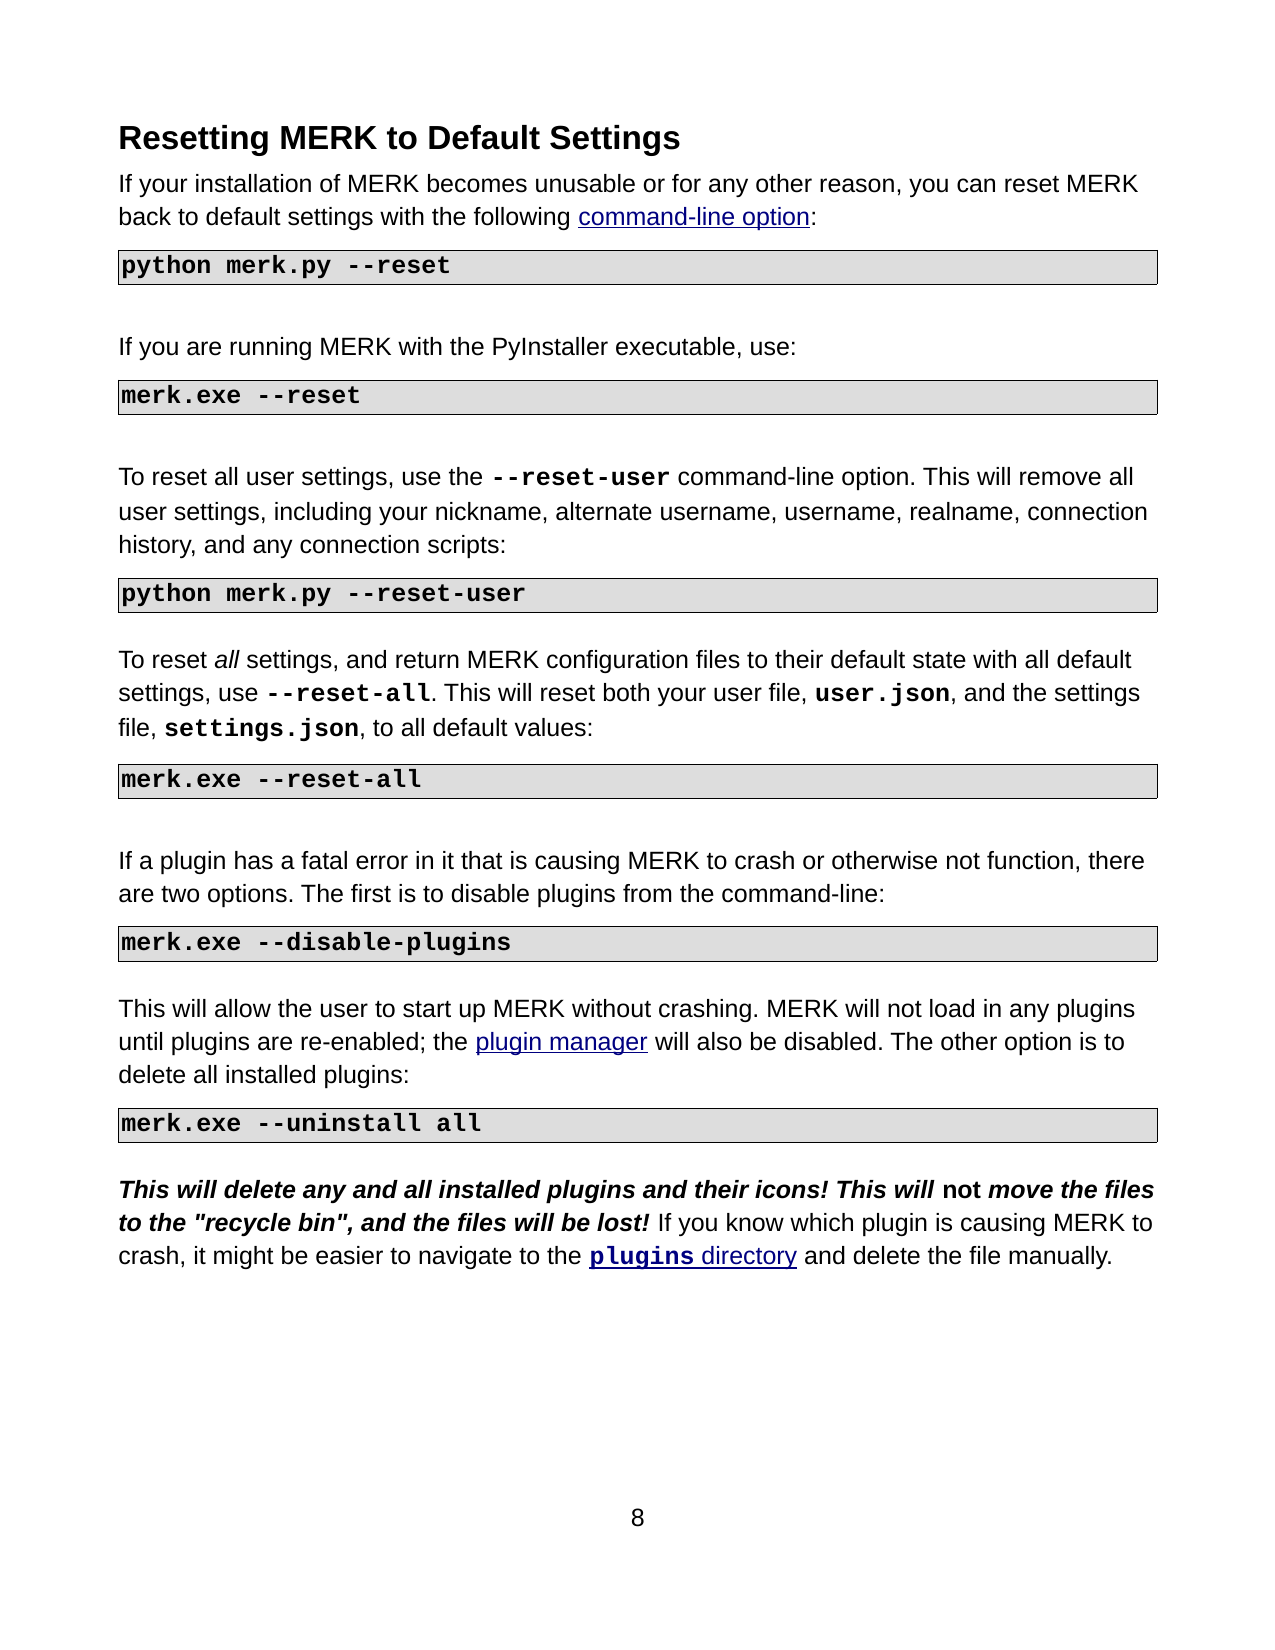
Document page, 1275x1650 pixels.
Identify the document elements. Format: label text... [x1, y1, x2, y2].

table_header merk.exe --disable-plugins [119, 927, 1157, 961]
text If your installation of MERK becomes unusable or for any other reason, you can reset MERK back to default settings with the following command-line option: [118, 169, 1157, 231]
text If a plugin has a fatal error in it that is causing MERK to crash or otherwise not function, there are two options. The first is to disable plugins from the command-line: [118, 846, 1157, 907]
table_header merk.exe --reset [119, 381, 1157, 414]
table_header python merk.py --reset [119, 251, 1157, 284]
text To reset all user settings, use the --reset-user command-line option. This will remove all user settings, including your nickname, alternate username, username, realname, connection history, and any connection scripts: [118, 462, 1157, 559]
text This will delete any and all installed plugins and their icons! This will not move the files to the "recycle bin", and the files will be lost! If you know which plugin is causing MERK to crash, it might be easier to navigate to the plugins directory and delete the file manually. [118, 1143, 1157, 1272]
table_header merk.exe --uninstall all [119, 1109, 1157, 1142]
text This will allow the user to start up MERK without crashing. MERK will not load in any plugins until plugins are re-enabled; the plugin manager will also be disabled. The other option is to delete all installed plugins: [118, 962, 1157, 1089]
table_header merk.exe --reset-all [119, 765, 1157, 798]
text To reset all settings, and return MERK configuration files to their default state with all default settings, use --reset-all. This will reset both your user file, user.json, and the settings file, settings.json, to all default values: [118, 613, 1157, 744]
subtitle Resetting MERK to Default Settings [118, 118, 1157, 157]
table_header python merk.py --reset-user [119, 579, 1157, 612]
text If you are running MERK with the PyInstaller executable, use: [118, 332, 1157, 361]
